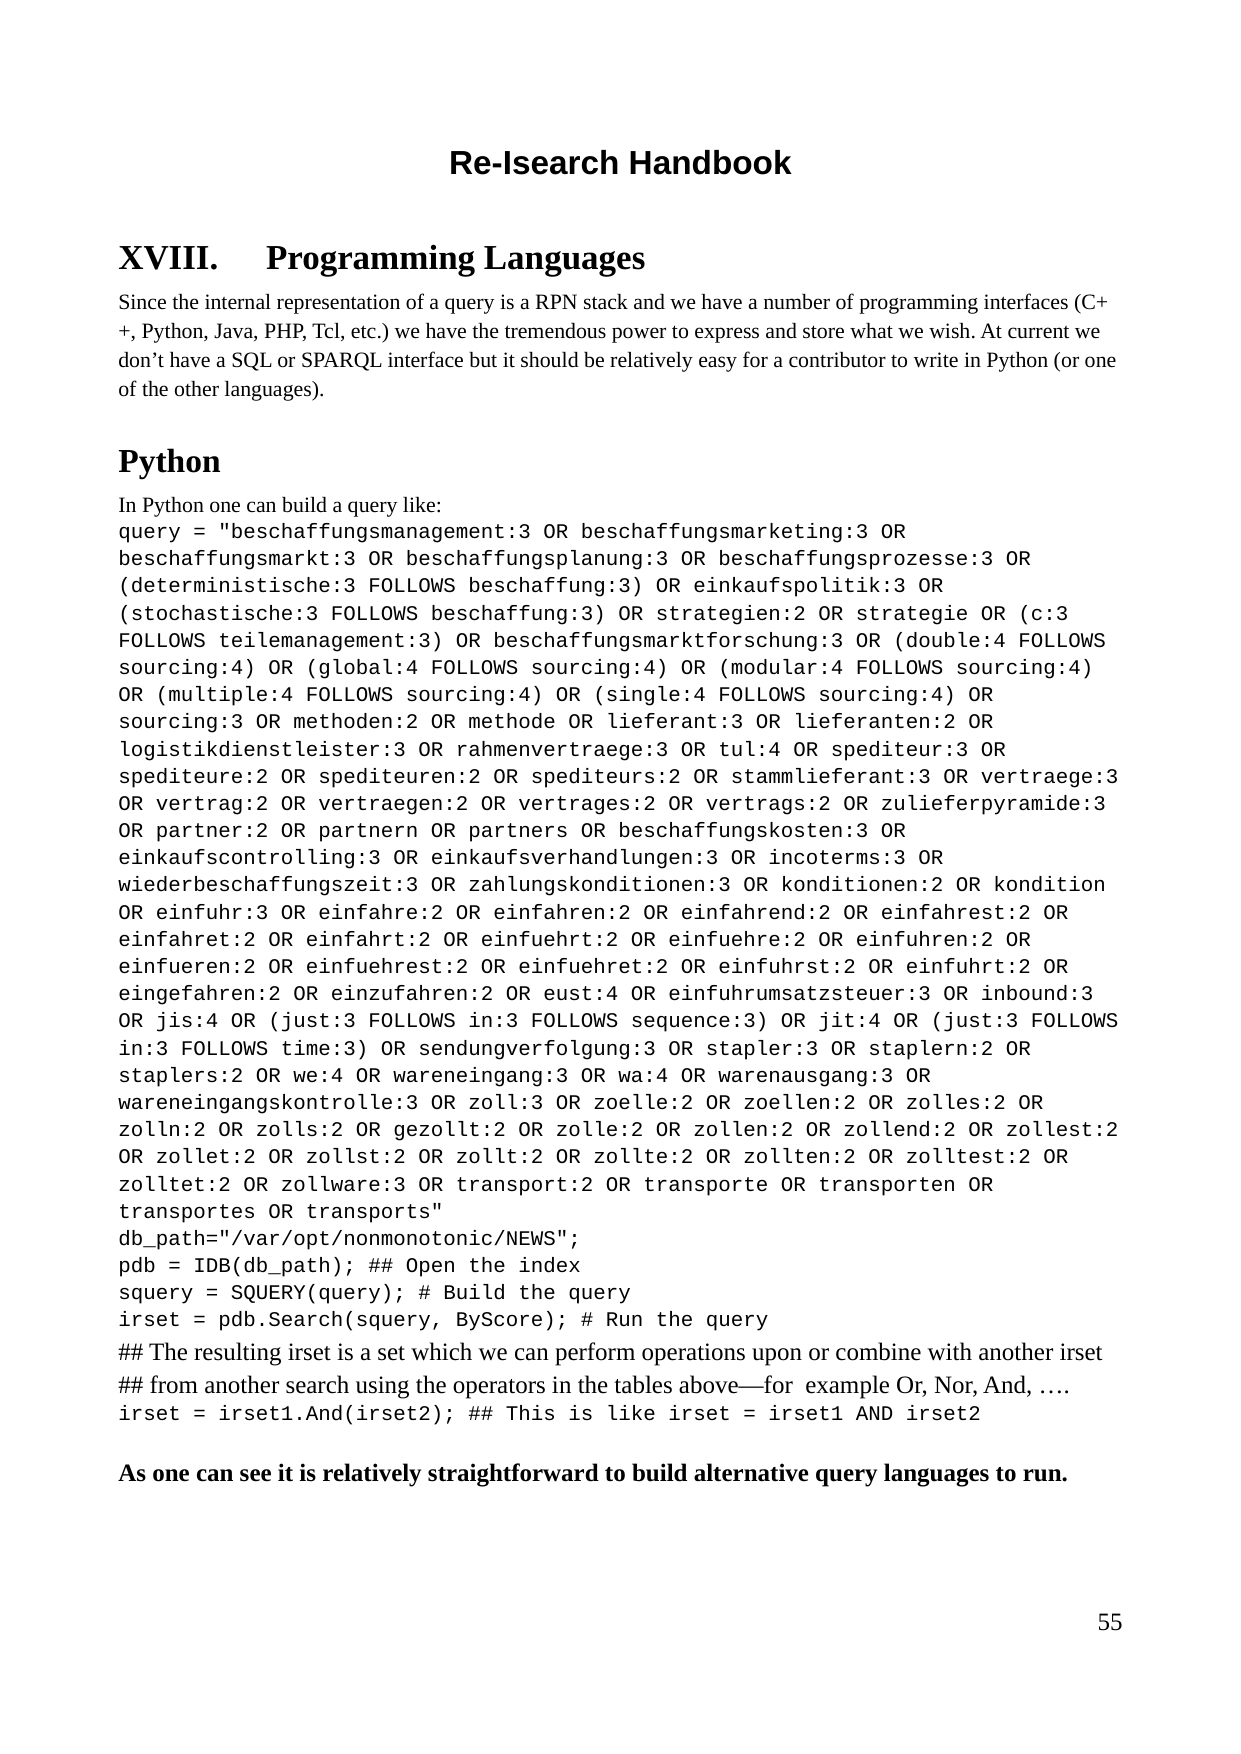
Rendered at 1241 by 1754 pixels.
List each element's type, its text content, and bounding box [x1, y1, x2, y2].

text ## The resulting irset is a set which we can perform operations upon or combine with another irset [118, 1337, 1122, 1365]
subtitle Python [118, 441, 1122, 479]
text Since the internal representation of a query is a RPN stack and we have a number of programming interfaces (C++, Python, Java, PHP, Tcl, etc.) we have the tremendous power to express and store what we wish. At current we don’t have a SQL or SPARQL interface but it should be relatively easy for a contributor to write in Python (or one of the other languages). [118, 289, 1122, 401]
text ## from another search using the operators in the tables above—for example Or, Nor, And, …. [118, 1370, 1122, 1398]
text In Python one can build a query like: [118, 492, 1122, 517]
text squery = SQUERY(query); # Build the query [118, 1282, 1122, 1306]
text irset = pdb.Search(squery, ByScore); # Run the query [118, 1309, 1122, 1333]
text As one can see it is relatively straightforward to build alternative query languages to run. [118, 1458, 1122, 1487]
text db_path="/var/opt/nonmonotonic/NEWS"; [118, 1228, 1122, 1252]
text query = "beschaffungsmanagement:3 OR beschaffungsmarketing:3 OR beschaffungsmarkt:3 OR beschaffungsplanung:3 OR beschaffungsprozesse:3 OR (deterministische:3 FOLLOWS beschaffung:3) OR einkaufspolitik:3 OR (stochastische:3 FOLLOWS beschaffung:3) OR strategien:2 OR strategie OR (c:3 FOLLOWS teilemanagement:3) OR beschaffungsmarktforschung:3 OR (double:4 FOLLOWS sourcing:4) OR (global:4 FOLLOWS sourcing:4) OR (modular:4 FOLLOWS sourcing:4) OR (multiple:4 FOLLOWS sourcing:4) OR (single:4 FOLLOWS sourcing:4) OR sourcing:3 OR methoden:2 OR methode OR lieferant:3 OR lieferanten:2 OR logistikdienstleister:3 OR rahmenvertraege:3 OR tul:4 OR spediteur:3 OR spediteure:2 OR spediteuren:2 OR spediteurs:2 OR stammlieferant:3 OR vertraege:3 OR vertrag:2 OR vertraegen:2 OR vertrages:2 OR vertrags:2 OR zulieferpyramide:3 OR partner:2 OR partnern OR partners OR beschaffungskosten:3 OR einkaufscontrolling:3 OR einkaufsverhandlungen:3 OR incoterms:3 OR wiederbeschaffungszeit:3 OR zahlungskonditionen:3 OR konditionen:2 OR kondition OR einfuhr:3 OR einfahre:2 OR einfahren:2 OR einfahrend:2 OR einfahrest:2 OR einfahret:2 OR einfahrt:2 OR einfuehrt:2 OR einfuehre:2 OR einfuhren:2 OR einfueren:2 OR einfuehrest:2 OR einfuehret:2 OR einfuhrst:2 OR einfuhrt:2 OR eingefahren:2 OR einzufahren:2 OR eust:4 OR einfuhrumsatzsteuer:3 OR inbound:3 OR jis:4 OR (just:3 FOLLOWS in:3 FOLLOWS sequence:3) OR jit:4 OR (just:3 FOLLOWS in:3 FOLLOWS time:3) OR sendungverfolgung:3 OR stapler:3 OR staplern:2 OR staplers:2 OR we:4 OR wareneingang:3 OR wa:4 OR warenausgang:3 OR wareneingangskontrolle:3 OR zoll:3 OR zoelle:2 OR zoellen:2 OR zolles:2 OR zolln:2 OR zolls:2 OR gezollt:2 OR zolle:2 OR zollen:2 OR zollend:2 OR zollest:2 OR zollet:2 OR zollst:2 OR zollt:2 OR zollte:2 OR zollten:2 OR zolltest:2 OR zolltet:2 OR zollware:3 OR transport:2 OR transporte OR transporten OR transportes OR transports" [118, 521, 1122, 1224]
subtitle Programming Languages [118, 237, 1122, 277]
text pdb = IDB(db_path); ## Open the index [118, 1255, 1122, 1279]
text irset = irset1.And(irset2); ## This is like irset = irset1 AND irset2 [118, 1403, 1122, 1426]
